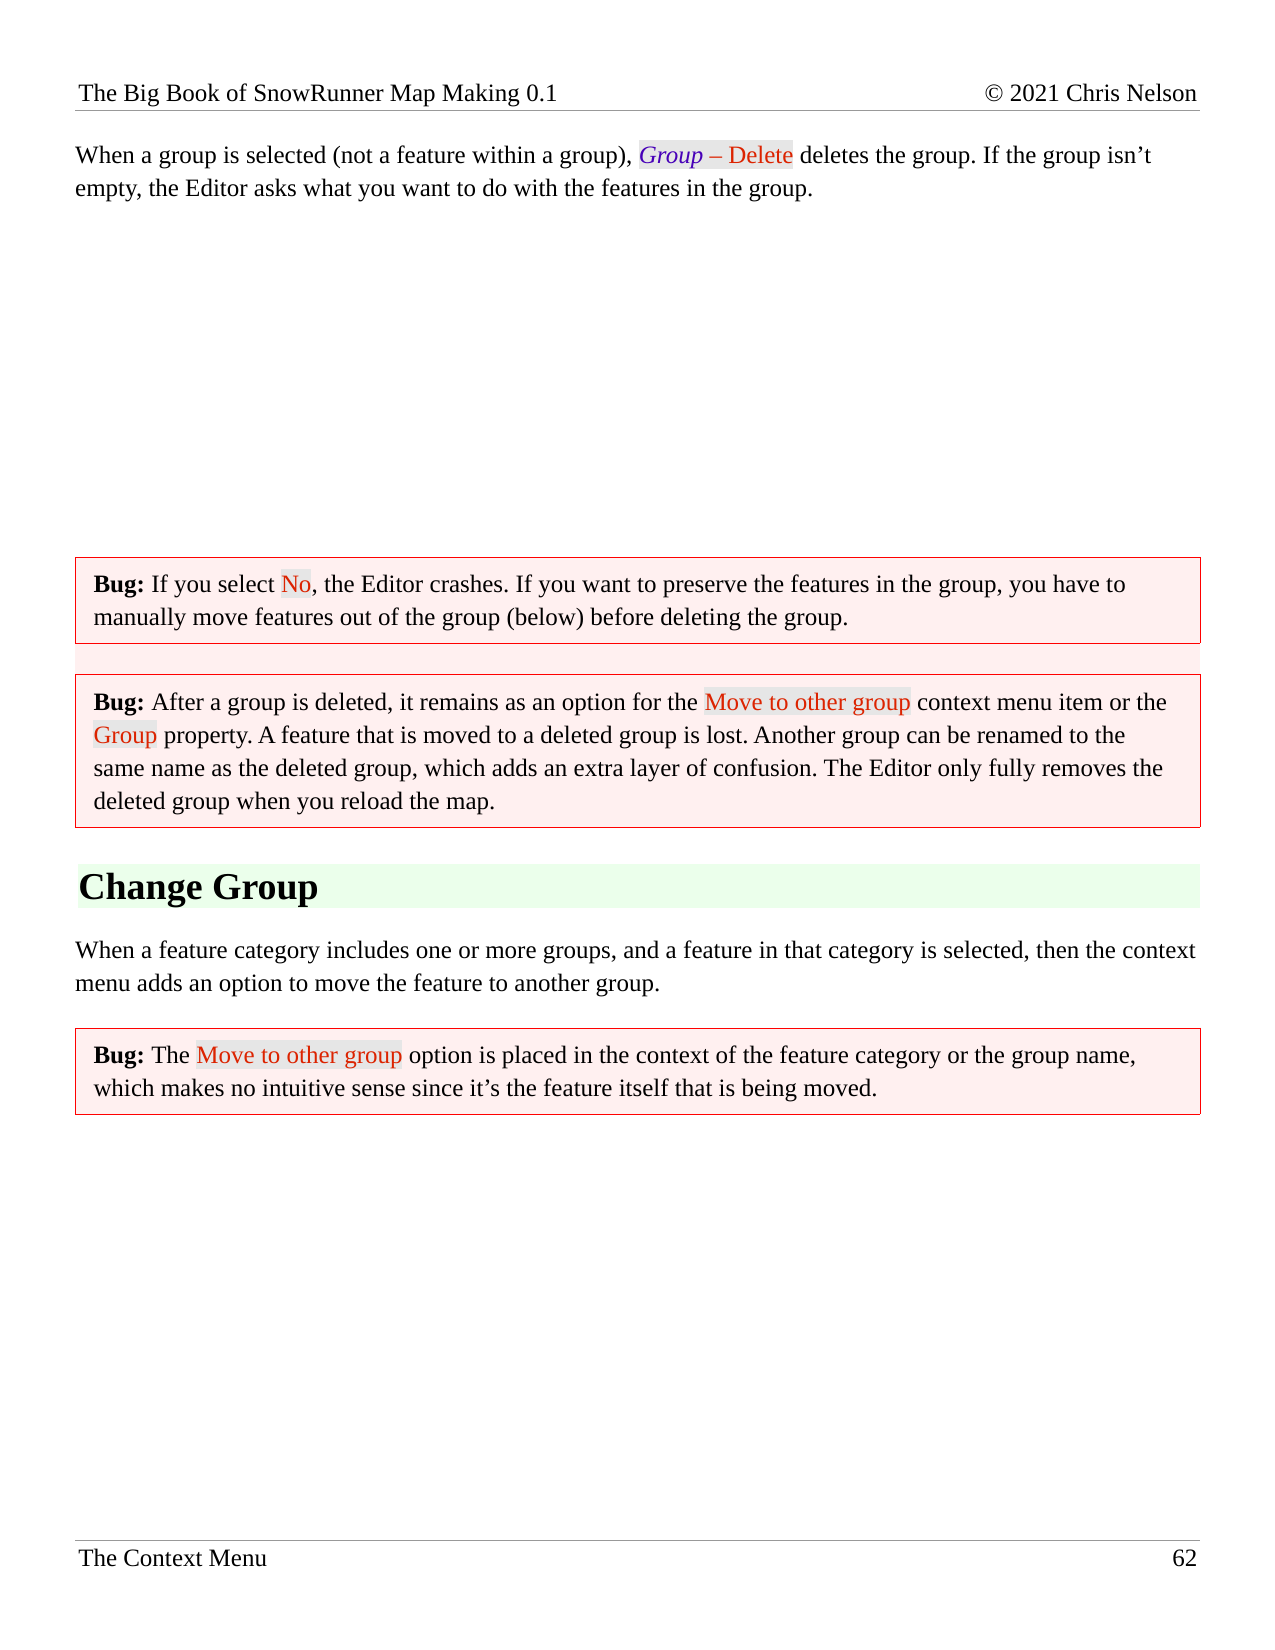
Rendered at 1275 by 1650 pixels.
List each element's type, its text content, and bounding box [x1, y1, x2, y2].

list If you select No, the Editor crashes. If you want to preserve the features in the group, you have to manually move features out of the group (below) before deleting the group. [76, 558, 1200, 643]
list After a group is deleted, it remains as an option for the Move to other group context menu item or the Group property. A feature that is moved to a deleted group is lost. Another group can be renamed to the same name as the deleted group, which adds an extra layer of confusion. The Editor only fully removes the deleted group when you reload the map. [76, 675, 1200, 827]
text When a group is selected (not a feature within a group), Group – Delete deletes the group. If the group isn’t empty, the Editor asks what you want to do with the features in the group. [75, 140, 1200, 202]
text When a feature category includes one or more groups, and a feature in that category is selected, then the context menu adds an option to move the feature to another group. [75, 935, 1200, 996]
list The Move to other group option is placed in the context of the feature category or the group name, which makes no intuitive sense since it’s the feature itself that is being moved. [76, 1029, 1200, 1114]
subtitle Change Group [78, 864, 1200, 908]
